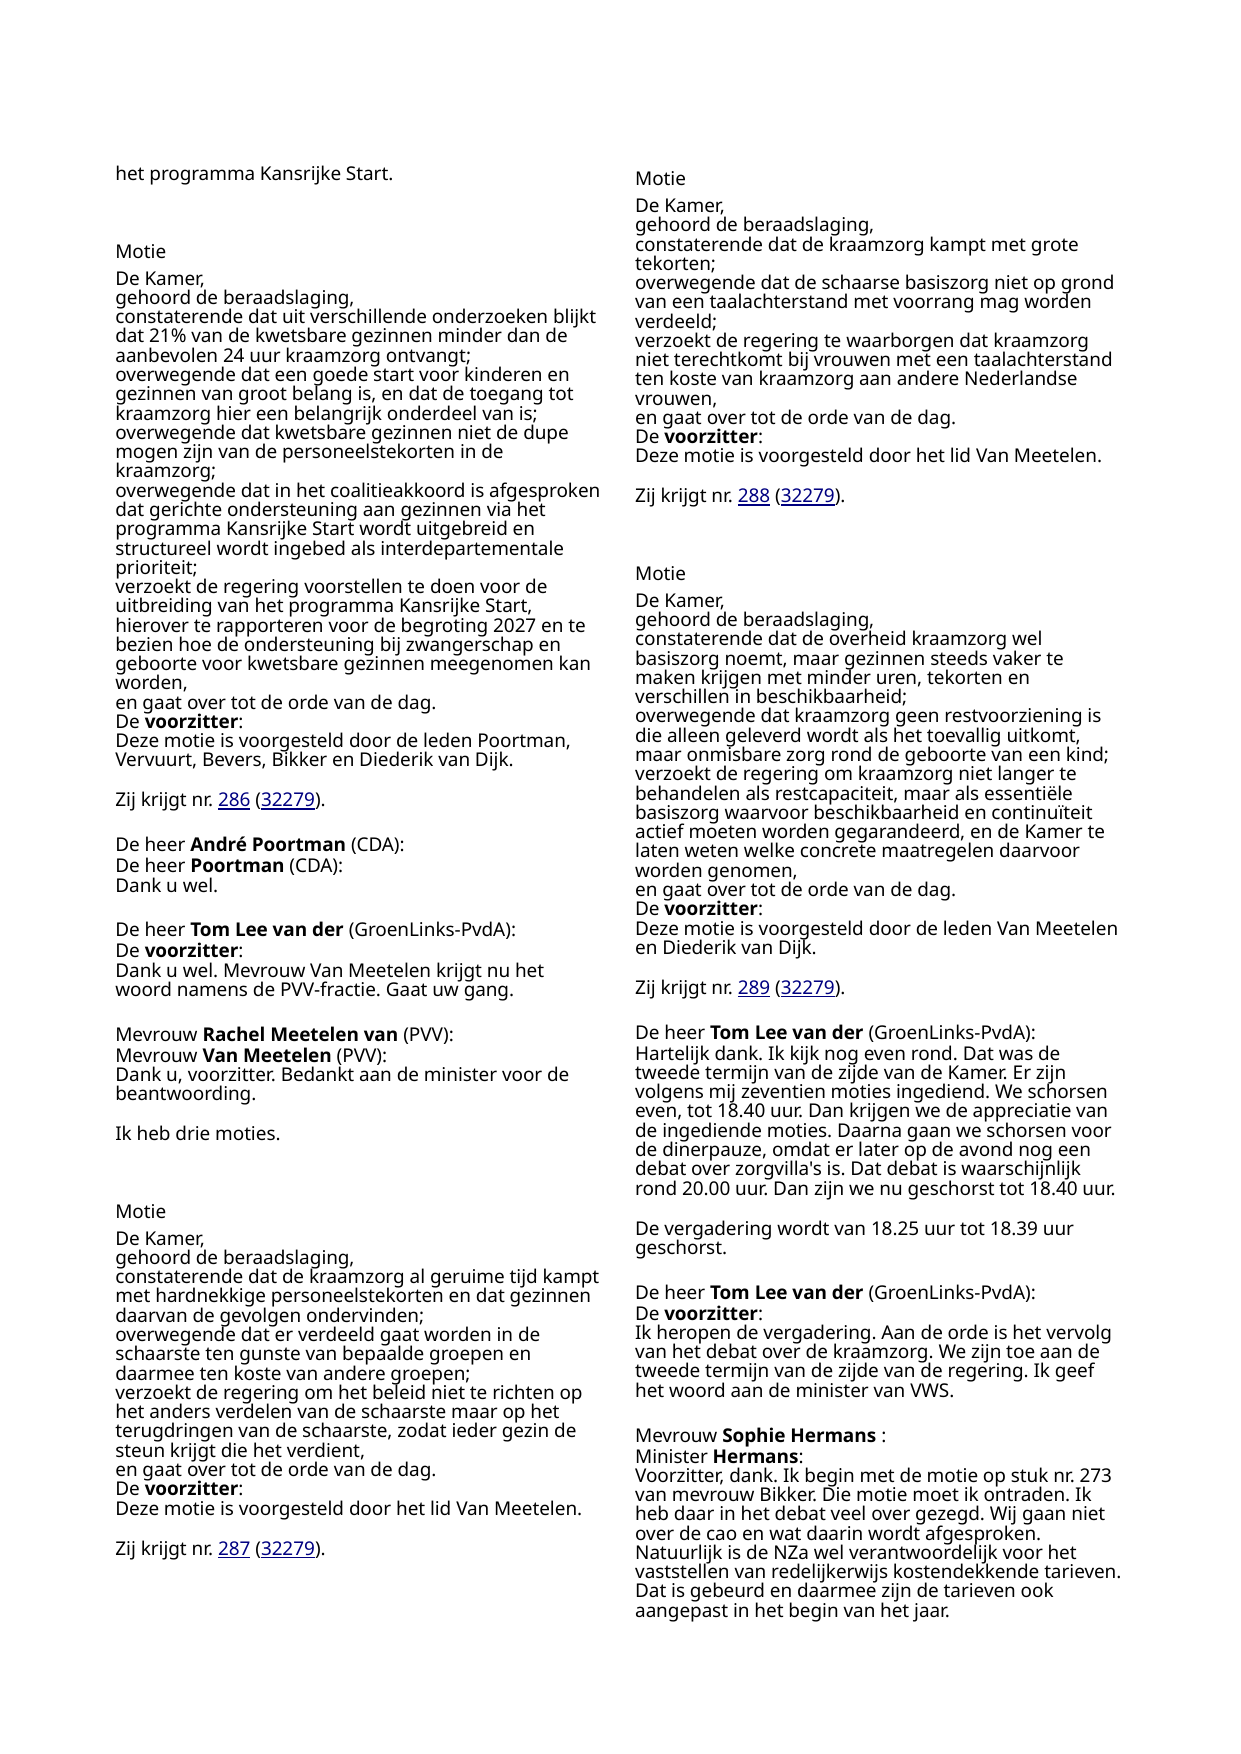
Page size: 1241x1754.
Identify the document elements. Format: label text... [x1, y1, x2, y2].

text Deze motie is voorgesteld door de leden Van Meetelen en Diederik van Dijk. [635, 919, 1125, 958]
text overwegende dat in het coalitieakkoord is afgesproken dat gerichte ondersteuning aan gezinnen via het programma Kansrijke Start wordt uitgebreid en structureel wordt ingebed als interdepartementale prioriteit; [115, 482, 605, 578]
text De heer Poortman (CDA): [115, 857, 605, 877]
text constaterende dat uit verschillende onderzoeken blijkt dat 21% van de kwetsbare gezinnen minder dan de aanbevolen 24 uur kraamzorg ontvangt; [115, 308, 605, 366]
text overwegende dat kwetsbare gezinnen niet de dupe mogen zijn van de personeelstekorten in de kraamzorg; [115, 424, 605, 482]
text overwegende dat kraamzorg geen restvoorziening is die alleen geleverd wordt als het toevallig uitkomt, maar onmisbare zorg rond de geboorte van een kind; [635, 707, 1125, 765]
text Dank u wel. [115, 877, 605, 896]
text De vergadering wordt van 18.25 uur tot 18.39 uur geschorst. [635, 1219, 1125, 1258]
text gehoord de beraadslaging, [635, 216, 1125, 236]
text De heer Tom Lee van der (GroenLinks-PvdA): [115, 917, 605, 942]
text en gaat over tot de orde van de dag. [635, 409, 1125, 428]
text Mevrouw Van Meetelen (PVV): [115, 1047, 605, 1066]
text verzoekt de regering om kraamzorg niet langer te behandelen als restcapaciteit, maar als essentiële basiszorg waarvoor beschikbaarheid en continuïteit actief moeten worden gegarandeerd, en de Kamer te laten weten welke concrete maatregelen daarvoor worden genomen, [635, 765, 1125, 881]
text Zij krijgt nr. 288 (32279). [635, 487, 1125, 507]
text constaterende dat de kraamzorg al geruime tijd kampt met hardnekkige personeelstekorten en dat gezinnen daarvan de gevolgen ondervinden; [115, 1268, 605, 1326]
text Motie [635, 560, 1125, 586]
text Dank u, voorzitter. Bedankt aan de minister voor de beantwoording. [115, 1066, 605, 1104]
text overwegende dat een goede start voor kinderen en gezinnen van groot belang is, en dat de toegang tot kraamzorg hier een belangrijk onderdeel van is; [115, 366, 605, 424]
text Mevrouw Sophie Hermans : [635, 1422, 1125, 1448]
text De Kamer, [635, 197, 1125, 216]
text De voorzitter: [115, 942, 605, 962]
text gehoord de beraadslaging, [115, 1249, 605, 1268]
text Minister Hermans: [635, 1448, 1125, 1467]
text De voorzitter: [635, 1305, 1125, 1324]
text De Kamer, [115, 1230, 605, 1249]
text verzoekt de regering te waarborgen dat kraamzorg niet terechtkomt bij vrouwen met een taalachterstand ten koste van kraamzorg aan andere Nederlandse vrouwen, [635, 332, 1125, 409]
text De voorzitter: [115, 713, 605, 732]
text Mevrouw Rachel Meetelen van (PVV): [115, 1021, 605, 1047]
text gehoord de beraadslaging, [635, 611, 1125, 630]
text Motie [115, 238, 605, 264]
text overwegende dat er verdeeld gaat worden in de schaarste ten gunste van bepaalde groepen en daarmee ten koste van andere groepen; [115, 1326, 605, 1384]
text De voorzitter: [635, 428, 1125, 447]
text De heer Tom Lee van der (GroenLinks-PvdA): [635, 1019, 1125, 1044]
text Voorzitter, dank. Ik begin met de motie op stuk nr. 273 van mevrouw Bikker. Die motie moet ik ontraden. Ik heb daar in het debat veel over gezegd. Wij gaan niet over de cao en wat daarin wordt afgesproken. Natuurlijk is de NZa wel verantwoordelijk voor het vaststellen van redelijkerwijs kostendekkende tarieven. Dat is gebeurd en daarmee zijn de tarieven ook aangepast in het begin van het jaar. [635, 1467, 1125, 1621]
text De voorzitter: [635, 900, 1125, 919]
text en gaat over tot de orde van de dag. [115, 1461, 605, 1480]
text overwegende dat de schaarse basiszorg niet op grond van een taalachterstand met voorrang mag worden verdeeld; [635, 274, 1125, 332]
text Ik heb drie moties. [115, 1125, 605, 1144]
text Zij krijgt nr. 289 (32279). [635, 979, 1125, 998]
text en gaat over tot de orde van de dag. [115, 694, 605, 713]
text Deze motie is voorgesteld door het lid Van Meetelen. [635, 447, 1125, 467]
text verzoekt de regering om het beleid niet te richten op het anders verdelen van de schaarste maar op het terugdringen van de schaarste, zodat ieder gezin de steun krijgt die het verdient, [115, 1384, 605, 1461]
text De heer André Poortman (CDA): [115, 832, 605, 857]
text De Kamer, [635, 592, 1125, 611]
text constaterende dat de kraamzorg kampt met grote tekorten; [635, 236, 1125, 274]
text het programma Kansrijke Start. [115, 165, 605, 184]
text en gaat over tot de orde van de dag. [635, 881, 1125, 900]
text Motie [115, 1198, 605, 1224]
text Deze motie is voorgesteld door de leden Poortman, Vervuurt, Bevers, Bikker en Diederik van Dijk. [115, 732, 605, 771]
text De voorzitter: [115, 1480, 605, 1499]
text Motie [635, 165, 1125, 191]
text verzoekt de regering voorstellen te doen voor de uitbreiding van het programma Kansrijke Start, hierover te rapporteren voor de begroting 2027 en te bezien hoe de ondersteuning bij zwangerschap en geboorte voor kwetsbare gezinnen meegenomen kan worden, [115, 578, 605, 694]
text Zij krijgt nr. 287 (32279). [115, 1539, 605, 1559]
text De heer Tom Lee van der (GroenLinks-PvdA): [635, 1279, 1125, 1305]
text Zij krijgt nr. 286 (32279). [115, 791, 605, 811]
text Hartelijk dank. Ik kijk nog even rond. Dat was de tweede termijn van de zijde van de Kamer. Er zijn volgens mij zeventien moties ingediend. We schorsen even, tot 18.40 uur. Dan krijgen we de appreciatie van de ingediende moties. Daarna gaan we schorsen voor de dinerpauze, omdat er later op de avond nog een debat over zorgvilla's is. Dat debat is waarschijnlijk rond 20.00 uur. Dan zijn we nu geschorst tot 18.40 uur. [635, 1044, 1125, 1199]
text constaterende dat de overheid kraamzorg wel basiszorg noemt, maar gezinnen steeds vaker te maken krijgen met minder uren, tekorten en verschillen in beschikbaarheid; [635, 630, 1125, 707]
text gehoord de beraadslaging, [115, 289, 605, 308]
text De Kamer, [115, 270, 605, 289]
text Dank u wel. Mevrouw Van Meetelen krijgt nu het woord namens de PVV-fractie. Gaat uw gang. [115, 962, 605, 1000]
text Deze motie is voorgesteld door het lid Van Meetelen. [115, 1499, 605, 1519]
text Ik heropen de vergadering. Aan de orde is het vervolg van het debat over de kraamzorg. We zijn toe aan de tweede termijn van de zijde van de regering. Ik geef het woord aan de minister van VWS. [635, 1324, 1125, 1401]
